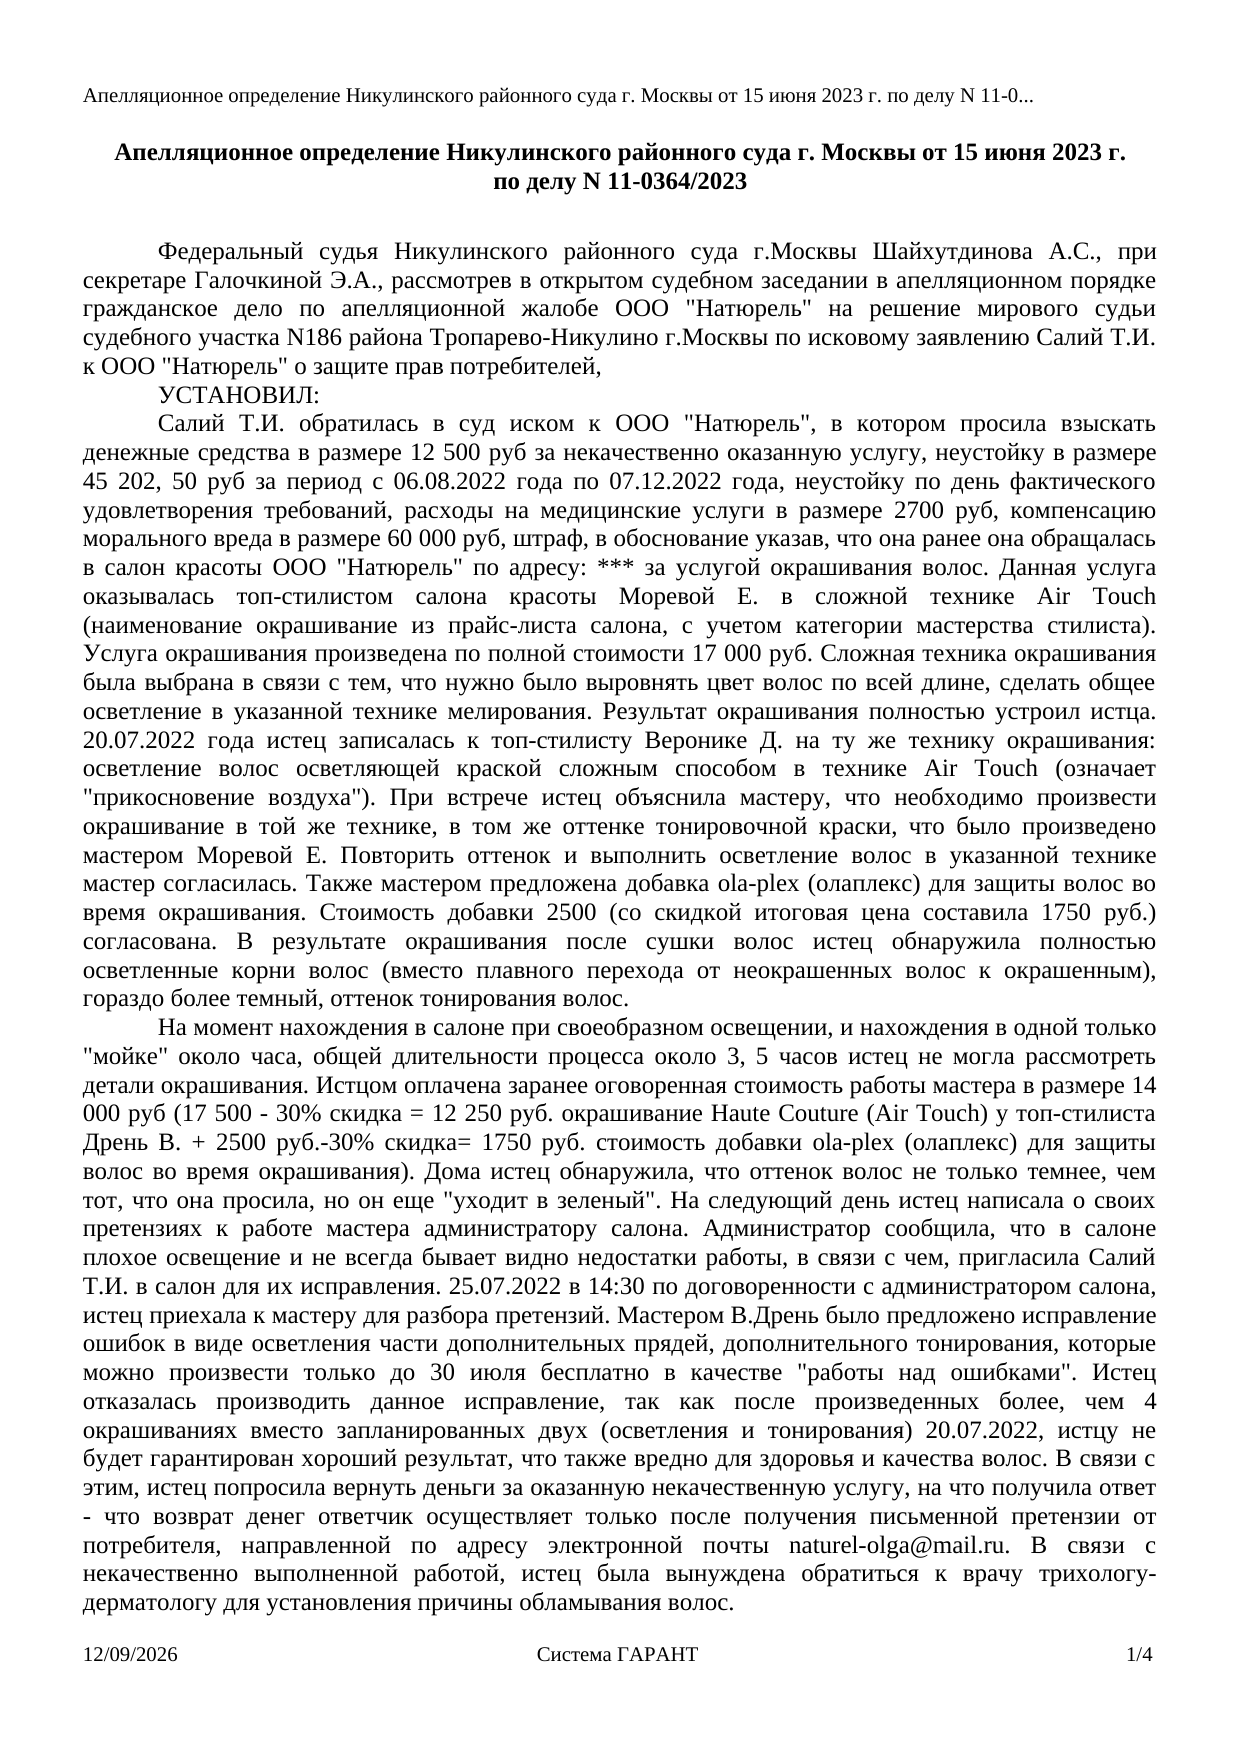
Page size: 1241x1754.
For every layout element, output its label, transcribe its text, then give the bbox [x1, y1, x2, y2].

text УСТАНОВИЛ: [83, 380, 1157, 408]
text На момент нахождения в салоне при своеобразном освещении, и нахождения в одной только "мойке" около часа, общей длительности процесса около 3, 5 часов истец не могла рассмотреть детали окрашивания. Истцом оплачена заранее оговоренная стоимость работы мастера в размере 14 000 руб (17 500 - 30% скидка = 12 250 руб. окрашивание Haute Couture (Air Touch) у топ-стилиста Дрень В. + 2500 руб.-30% скидка= 1750 руб. стоимость добавки ola-plex (олаплекс) для защиты волос во время окрашивания). Дома истец обнаружила, что оттенок волос не только темнее, чем тот, что она просила, но он еще "уходит в зеленый". На следующий день истец написала о своих претензиях к работе мастера администратору салона. Администратор сообщила, что в салоне плохое освещение и не всегда бывает видно недостатки работы, в связи с чем, пригласила Салий Т.И. в салон для их исправления. 25.07.2022 в 14:30 по договоренности с администратором салона, истец приехала к мастеру для разбора претензий. Мастером В.Дрень было предложено исправление ошибок в виде осветления части дополнительных прядей, дополнительного тонирования, которые можно произвести только до 30 июля бесплатно в качестве "работы над ошибками". Истец отказалась производить данное исправление, так как после произведенных более, чем 4 окрашиваниях вместо запланированных двух (осветления и тонирования) 20.07.2022, истцу не будет гарантирован хороший результат, что также вредно для здоровья и качества волос. В связи с этим, истец попросила вернуть деньги за оказанную некачественную услугу, на что получила ответ - что возврат денег ответчик осуществляет только после получения письменной претензии от потребителя, направленной по адресу электронной почты naturel-olga@mail.ru. В связи с некачественно выполненной работой, истец была вынуждена обратиться к врачу трихологу-дерматологу для установления причины обламывания волос. [83, 1012, 1157, 1616]
text Федеральный судья Никулинского районного суда г.Москвы Шайхутдинова А.С., при секретаре Галочкиной Э.А., рассмотрев в открытом судебном заседании в апелляционном порядке гражданское дело по апелляционной жалобе ООО "Натюрель" на решение мирового судьи судебного участка N186 района Тропарево-Никулино г.Москвы по исковому заявлению Салий Т.И. к ООО "Натюрель" о защите прав потребителей, [83, 236, 1157, 380]
subtitle Апелляционное определение Никулинского районного суда г. Москвы от 15 июня 2023 г. по делу N 11-0364/2023 [83, 137, 1157, 195]
text Салий Т.И. обратилась в суд иском к ООО "Натюрель", в котором просила взыскать денежные средства в размере 12 500 руб за некачественно оказанную услугу, неустойку в размере 45 202, 50 руб за период с 06.08.2022 года по 07.12.2022 года, неустойку по день фактического удовлетворения требований, расходы на медицинские услуги в размере 2700 руб, компенсацию морального вреда в размере 60 000 руб, штраф, в обоснование указав, что она ранее она обращалась в салон красоты ООО "Натюрель" по адресу: *** за услугой окрашивания волос. Данная услуга оказывалась топ-стилистом салона красоты Моревой Е. в сложной технике Air Touch (наименование окрашивание из прайс-листа салона, с учетом категории мастерства стилиста). Услуга окрашивания произведена по полной стоимости 17 000 руб. Сложная техника окрашивания была выбрана в связи с тем, что нужно было выровнять цвет волос по всей длине, сделать общее осветление в указанной технике мелирования. Результат окрашивания полностью устроил истца. 20.07.2022 года истец записалась к топ-стилисту Веронике Д. на ту же технику окрашивания: осветление волос осветляющей краской сложным способом в технике Air Touch (означает "прикосновение воздуха"). При встрече истец объяснила мастеру, что необходимо произвести окрашивание в той же технике, в том же оттенке тонировочной краски, что было произведено мастером Моревой Е. Повторить оттенок и выполнить осветление волос в указанной технике мастер согласилась. Также мастером предложена добавка ola-plex (олаплекс) для защиты волос во время окрашивания. Стоимость добавки 2500 (со скидкой итоговая цена составила 1750 руб.) согласована. В результате окрашивания после сушки волос истец обнаружила полностью осветленные корни волос (вместо плавного перехода от неокрашенных волос к окрашенным), гораздо более темный, оттенок тонирования волос. [83, 408, 1157, 1012]
